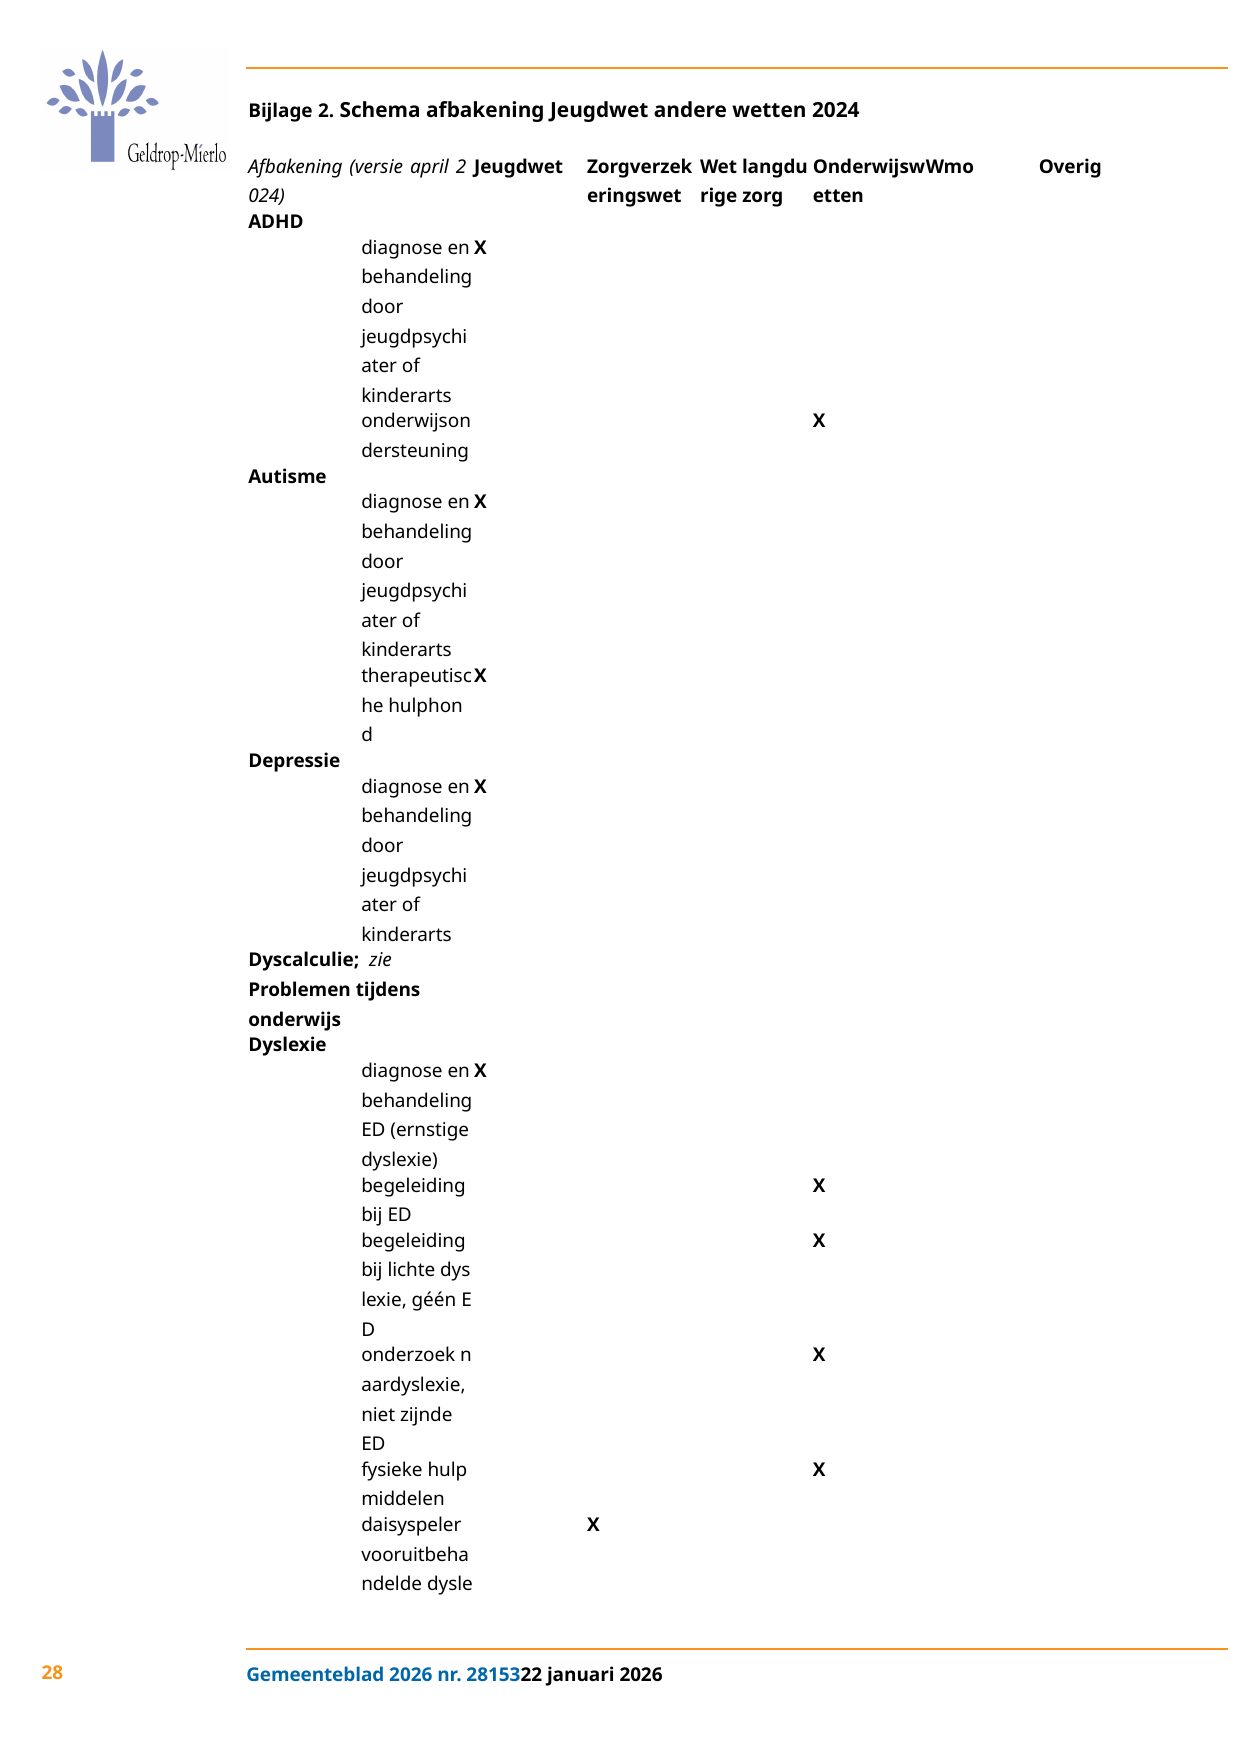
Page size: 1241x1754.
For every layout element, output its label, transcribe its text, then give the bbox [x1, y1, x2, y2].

table_cell [700, 747, 813, 773]
table_cell [474, 1456, 587, 1511]
table_cell [813, 747, 926, 773]
table_cell Dyslexie [248, 1032, 474, 1057]
table_cell [248, 1057, 361, 1596]
table_cell [587, 747, 700, 773]
table_cell [248, 234, 361, 463]
table_cell [1039, 489, 1152, 662]
table_cell [474, 747, 587, 773]
table_cell [474, 1227, 587, 1342]
table_cell [813, 463, 926, 489]
table_cell [587, 1057, 700, 1172]
table_cell daisyspeler vooruitbehandelde dysle [361, 1511, 474, 1596]
table_cell [248, 489, 361, 747]
table_cell [926, 773, 1038, 947]
table_cell [474, 208, 587, 234]
table_cell [1039, 1456, 1152, 1511]
table_cell X [474, 663, 587, 747]
table_cell X [813, 1227, 926, 1342]
table_cell [587, 1032, 700, 1057]
table_cell [587, 208, 700, 234]
table_cell [700, 408, 813, 463]
table_cell [926, 947, 1038, 1032]
table_cell [926, 1057, 1038, 1172]
table_cell [248, 773, 361, 947]
table_cell [1039, 1057, 1152, 1172]
table_cell [926, 747, 1038, 773]
table_cell [587, 773, 700, 947]
table_cell [1039, 408, 1152, 463]
table_cell [474, 947, 587, 1032]
table_cell [700, 1456, 813, 1511]
table_cell fysieke hulpmiddelen [361, 1456, 474, 1511]
table_cell diagnose en behandeling ED (ernstige dyslexie) [361, 1057, 474, 1172]
table_cell [700, 1032, 813, 1057]
table_cell [813, 663, 926, 747]
table_cell [700, 1511, 813, 1596]
table_cell [587, 1227, 700, 1342]
table_cell X [813, 1342, 926, 1456]
table_cell [700, 663, 813, 747]
table_cell [926, 1342, 1038, 1456]
table_cell [813, 1057, 926, 1172]
table_cell [1039, 463, 1152, 489]
table_cell Dyscalculie; zie Problemen tijdens onderwijs [248, 947, 474, 1032]
table_cell [926, 1172, 1038, 1227]
table_cell [700, 773, 813, 947]
table_cell X [587, 1511, 700, 1596]
table_cell [700, 1227, 813, 1342]
table_cell [700, 234, 813, 408]
table_cell onderwijsondersteuning [361, 408, 474, 463]
table_cell [1039, 663, 1152, 747]
table_cell [926, 463, 1038, 489]
table_cell [926, 1227, 1038, 1342]
table_header Jeugdwet [474, 153, 587, 208]
table_cell X [474, 773, 587, 947]
table_header Zorgverzekeringswet [587, 153, 700, 208]
table_cell [926, 1032, 1038, 1057]
table_cell [700, 1342, 813, 1456]
table_header Afbakening (versie april 2024) [248, 153, 474, 208]
table_cell [1039, 208, 1152, 234]
table_cell begeleiding bij ED [361, 1172, 474, 1227]
table_cell [587, 463, 700, 489]
table_cell X [813, 408, 926, 463]
table_cell diagnose en behandeling door jeugdpsychiater of kinderarts [361, 773, 474, 947]
table_cell Depressie [248, 747, 474, 773]
table_cell begeleiding bij lichte dyslexie, géén ED [361, 1227, 474, 1342]
picture [41, 47, 231, 172]
table_cell [926, 234, 1038, 408]
table_cell diagnose en behandeling door jeugdpsychiater of kinderarts [361, 234, 474, 408]
table_cell [474, 1342, 587, 1456]
table_cell [700, 1172, 813, 1227]
table_cell [474, 463, 587, 489]
table_cell X [813, 1172, 926, 1227]
table_cell [587, 1172, 700, 1227]
table_cell [813, 234, 926, 408]
table_cell [926, 1511, 1038, 1596]
table_cell Autisme [248, 463, 474, 489]
table_cell [1039, 234, 1152, 408]
table_cell [1039, 747, 1152, 773]
table_header Overig [1039, 153, 1152, 208]
table_cell [813, 489, 926, 662]
table_cell [474, 408, 587, 463]
table_cell [587, 408, 700, 463]
table_cell [926, 208, 1038, 234]
table_cell [813, 773, 926, 947]
table_cell [700, 1057, 813, 1172]
table_header Onderwijswetten [813, 153, 926, 208]
table_cell [700, 463, 813, 489]
table_cell [926, 663, 1038, 747]
table_cell [474, 1172, 587, 1227]
table_cell [474, 1032, 587, 1057]
table_cell [587, 489, 700, 662]
table_cell [1039, 947, 1152, 1032]
table_cell [813, 208, 926, 234]
table_cell therapeutische hulphond [361, 663, 474, 747]
table_cell [1039, 1342, 1152, 1456]
table_header Wmo [926, 153, 1038, 208]
table_cell [926, 408, 1038, 463]
table_cell [587, 947, 700, 1032]
table_cell [587, 234, 700, 408]
table_cell [813, 1511, 926, 1596]
table_cell [700, 208, 813, 234]
table_header Wet langdurige zorg [700, 153, 813, 208]
table_cell [1039, 1172, 1152, 1227]
table_cell [474, 1511, 587, 1596]
table_cell [813, 947, 926, 1032]
table_cell [1039, 773, 1152, 947]
table_cell [926, 1456, 1038, 1511]
table_cell X [813, 1456, 926, 1511]
table_cell [1039, 1511, 1152, 1596]
table_cell [1039, 1227, 1152, 1342]
table_cell X [474, 234, 587, 408]
table_cell ADHD [248, 208, 474, 234]
table_cell [700, 489, 813, 662]
table_cell onderzoek naardyslexie, niet zijnde ED [361, 1342, 474, 1456]
table_cell [926, 489, 1038, 662]
table_cell [813, 1032, 926, 1057]
table_cell [587, 663, 700, 747]
table_cell X [474, 489, 587, 662]
text Bijlage 2. Schema afbakening Jeugdwet andere wetten 2024 [248, 95, 1152, 123]
table_cell X [474, 1057, 587, 1172]
table_cell [1039, 1032, 1152, 1057]
table_cell [587, 1342, 700, 1456]
table_cell diagnose en behandeling door jeugdpsychiater of kinderarts [361, 489, 474, 662]
table_cell [587, 1456, 700, 1511]
table_cell [700, 947, 813, 1032]
